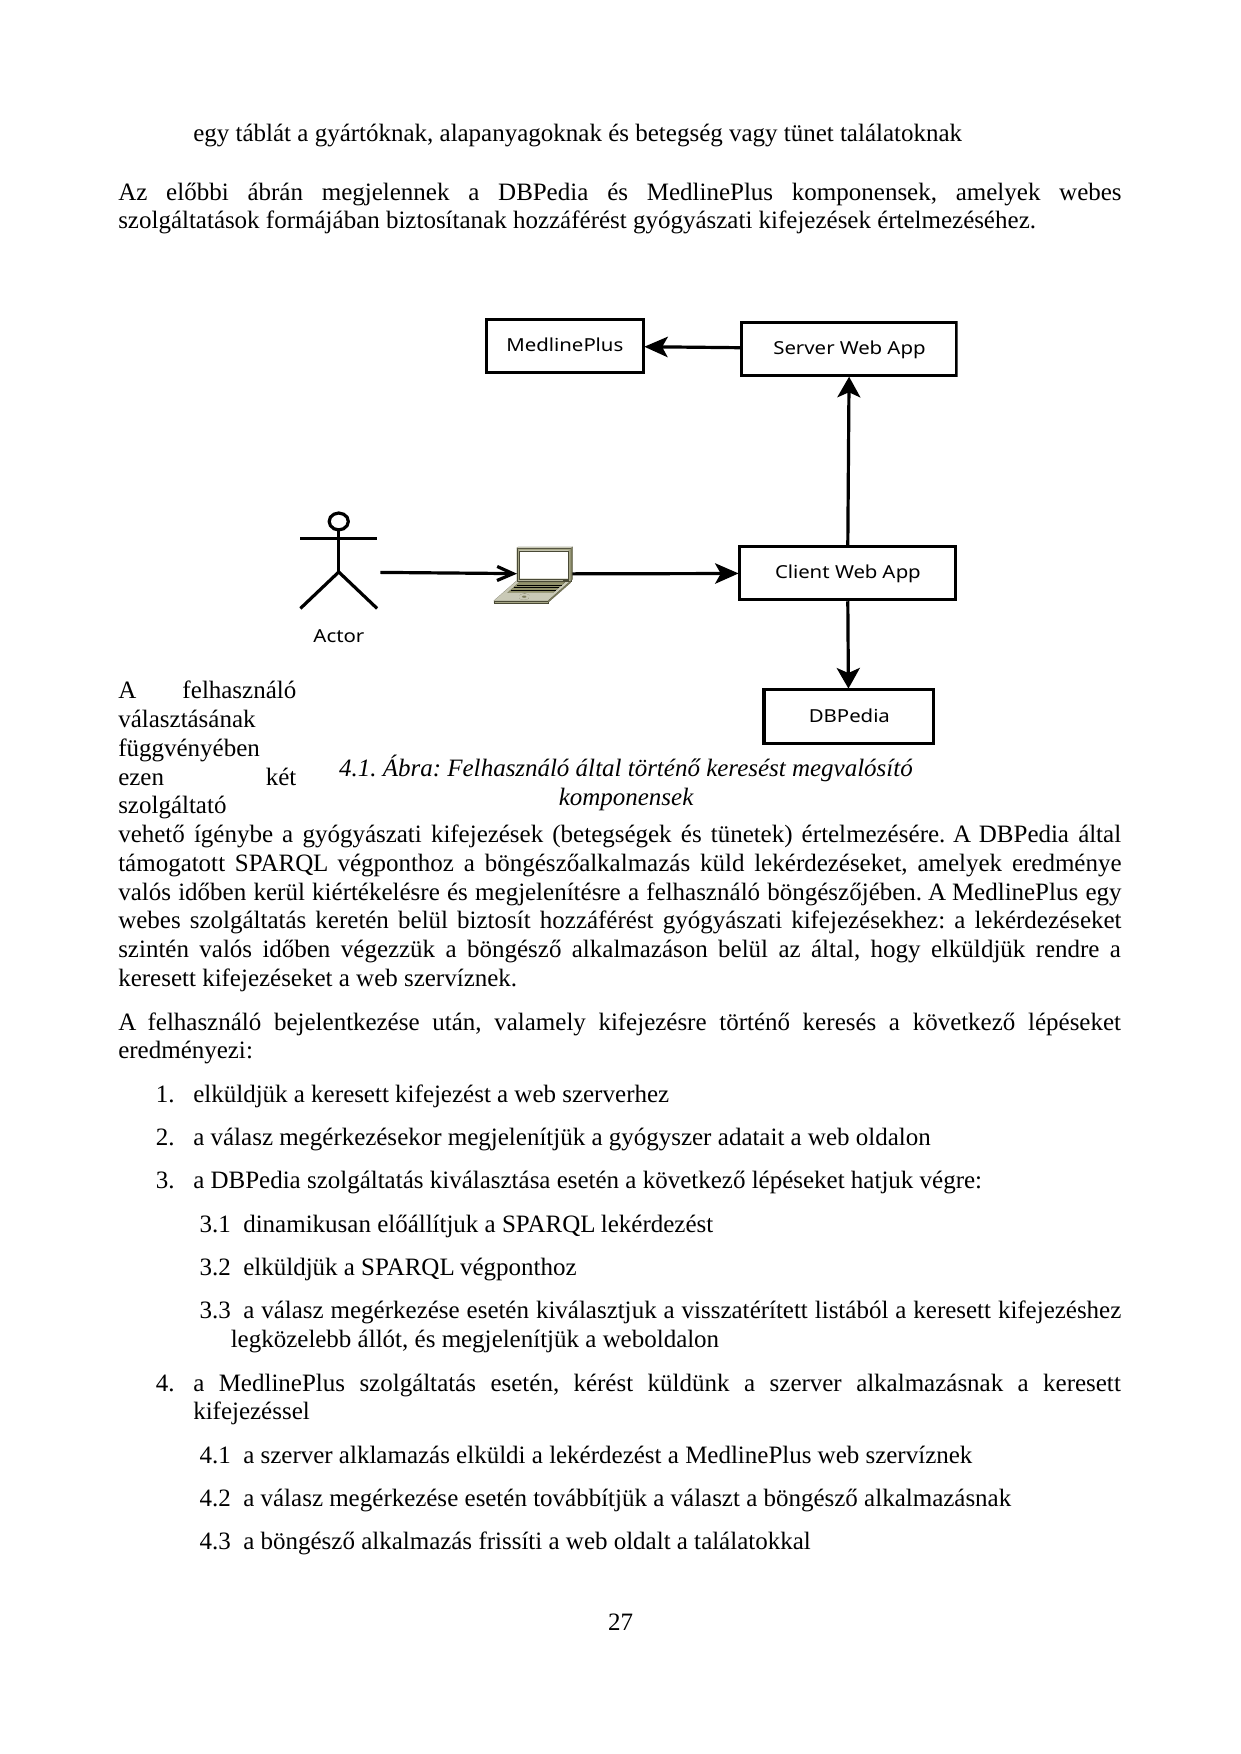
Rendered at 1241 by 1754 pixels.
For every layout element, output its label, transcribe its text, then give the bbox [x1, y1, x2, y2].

list a válasz megérkezése esetén továbbítjük a választ a böngésző alkalmazásnak [193, 1483, 1122, 1512]
text A felhasználó bejelentkezése után, valamely kifejezésre történő keresés a következő lépéseket eredményezi: [118, 1007, 1122, 1064]
list elküldjük a SPARQL végponthoz [193, 1252, 1122, 1281]
list a böngésző alkalmazás frissíti a web oldalt a találatokkal [193, 1526, 1122, 1555]
subtitle egy táblát a gyártóknak, alapanyagoknak és betegség vagy tünet találatoknak [156, 118, 1122, 147]
list a szerver alklamazás elküldi a lekérdezést a MedlinePlus web szervíznek [193, 1440, 1122, 1468]
list a válasz megérkezése esetén kiválasztjuk a visszatérített listából a keresett kifejezéshez legközelebb állót, és megjelenítjük a weboldalon [193, 1296, 1122, 1353]
list a válasz megérkezésekor megjelenítjük a gyógyszer adatait a web oldalon [156, 1122, 1122, 1151]
title A felhasználó választásának függvényében ezen két szolgáltató vehető ígénybe a gyógyászati kifejezések (betegségek és tünetek) értelmezésére. A DBPedia által támogatott SPARQL végponthoz a böngészőalkalmazás küld lekérdezéseket, amelyek eredménye valós időben kerül kiértékelésre és megjelenítésre a felhasználó böngészőjében. A MedlinePlus egy webes szolgáltatás keretén belül biztosít hozzáférést gyógyászati kifejezésekhez: a lekérdezéseket szintén valós időben végezzük a böngésző alkalmazáson belül az által, hogy elküldjük rendre a keresett kifejezéseket a web szervíznek. [118, 676, 1122, 992]
list a MedlinePlus szolgáltatás esetén, kérést küldünk a szerver alkalmazásnak a keresett kifejezéssel [156, 1368, 1122, 1425]
list a DBPedia szolgáltatás kiválasztása esetén a következő lépéseket hatjuk végre: [156, 1166, 1122, 1194]
text 4.1. Ábra: Felhasználó által történő keresést megvalósító komponensek [296, 311, 958, 811]
title Az előbbi ábrán megjelennek a DBPedia és MedlinePlus komponensek, amelyek webes szolgáltatások formájában biztosítanak hozzáférést gyógyászati kifejezések értelmezéséhez. [118, 177, 1122, 234]
list elküldjük a keresett kifejezést a web szerverhez [156, 1079, 1122, 1108]
list dinamikusan előállítjuk a SPARQL lekérdezést [193, 1209, 1122, 1238]
